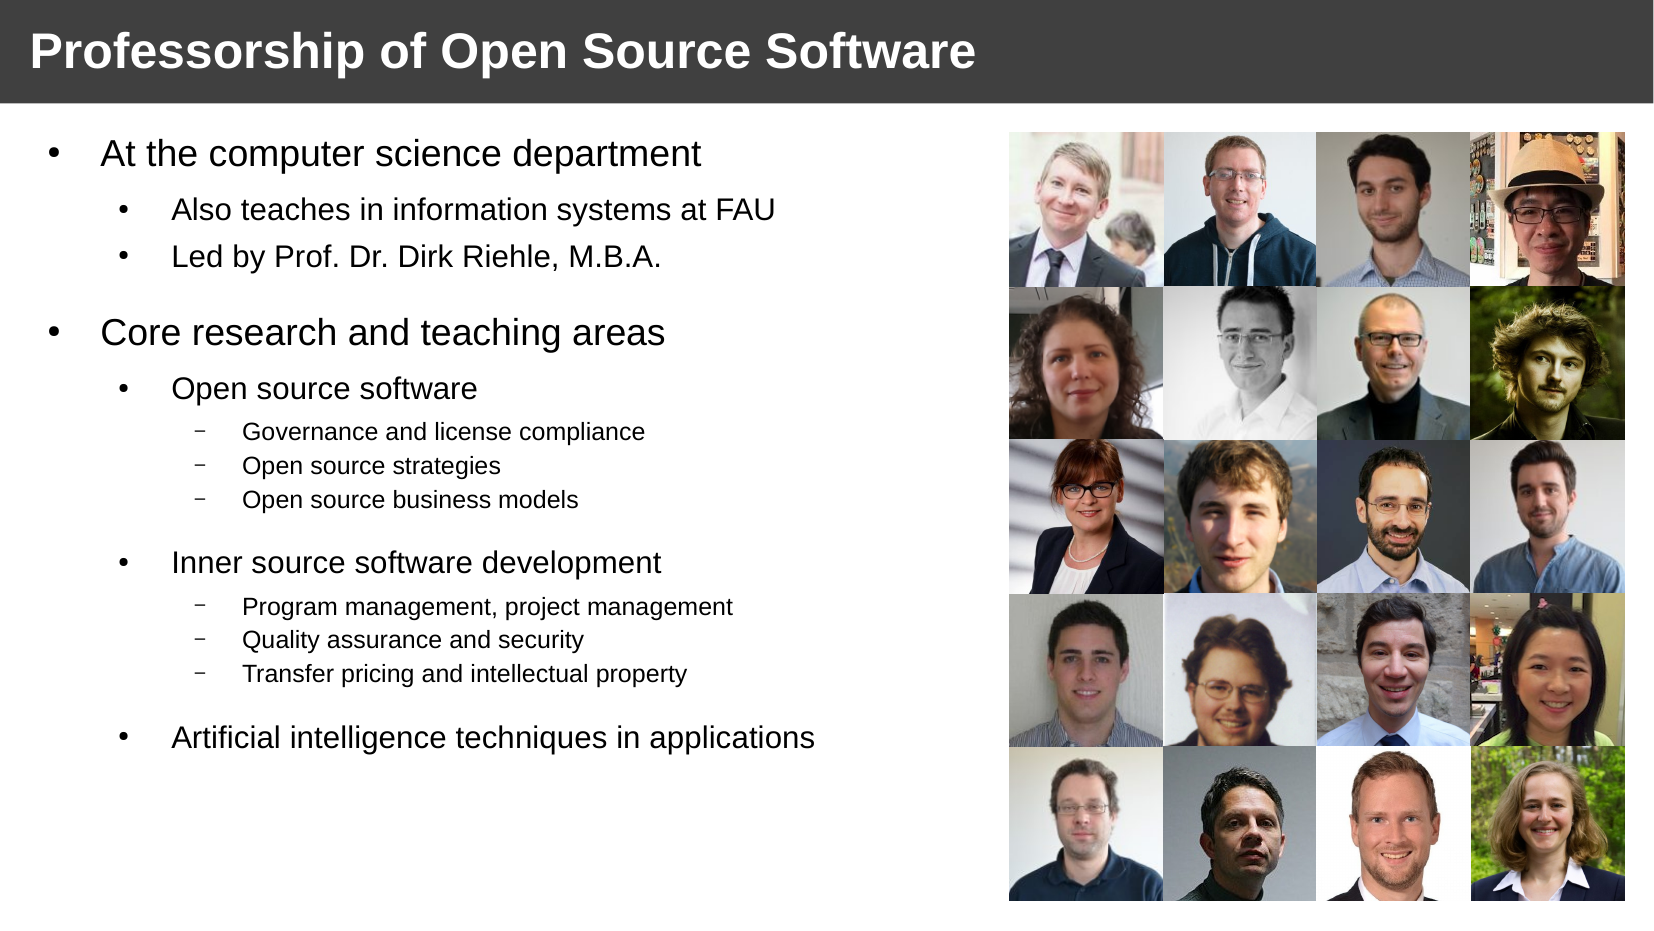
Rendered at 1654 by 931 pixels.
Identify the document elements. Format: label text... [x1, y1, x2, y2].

picture [1009, 132, 1625, 901]
list At the computer science department Also teaches in information systems at FAU Led by Prof. Dr. Dirk Riehle, M.B.A. Core research and teaching areas Open source software Governance and license compliance Open source strategies Open source business models Inner source software development Program management, project management Quality assurance and security Transfer pricing and intellectual property Artificial intelligence techniques in applications [29, 132, 1009, 813]
title Professorship of Open Source Software [0, 0, 1654, 104]
